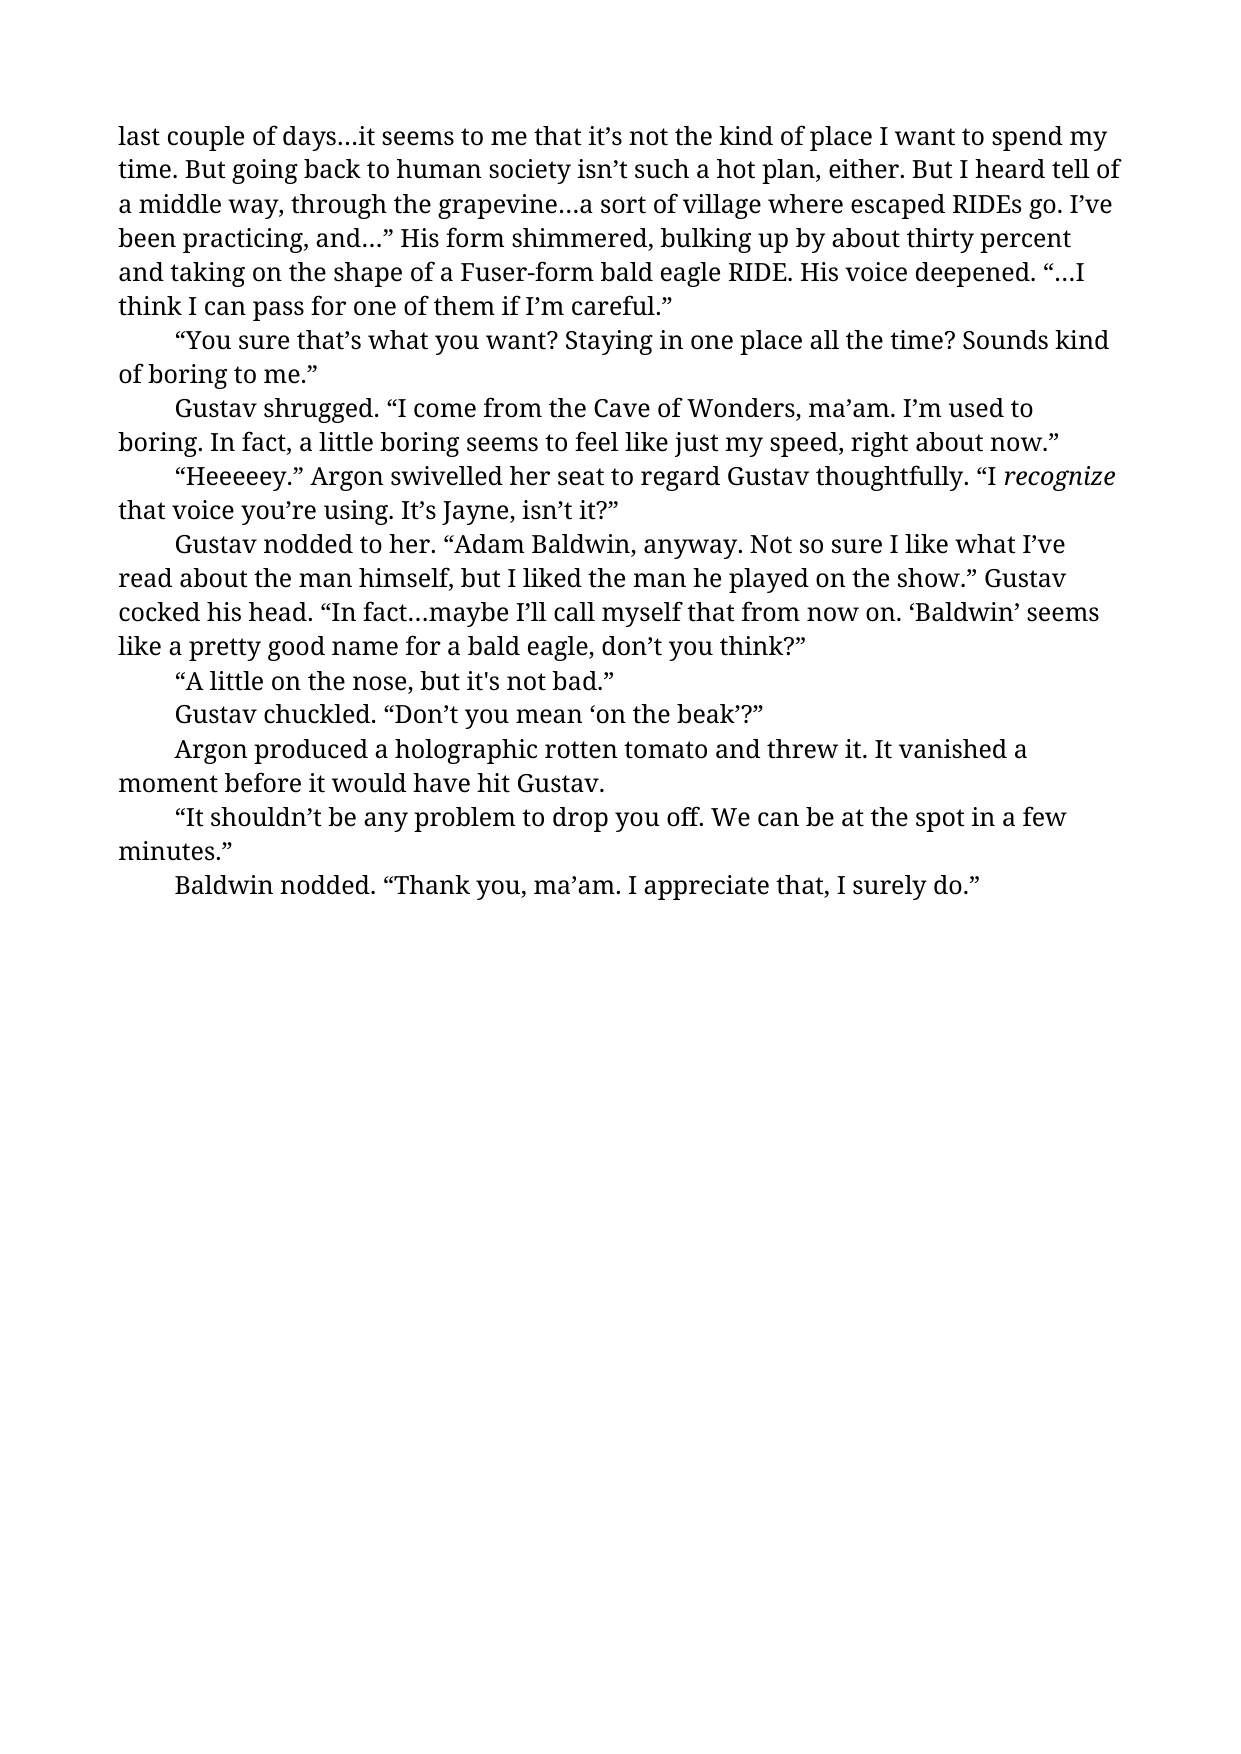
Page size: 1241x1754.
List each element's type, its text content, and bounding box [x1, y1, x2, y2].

text Argon produced a holographic rotten tomato and threw it. It vanished a moment before it would have hit Gustav. [118, 731, 1122, 799]
text “A little on the nose, but it's not bad.” [118, 663, 1122, 697]
text “It shouldn’t be any problem to drop you off. We can be at the spot in a few minutes.” [118, 799, 1122, 867]
text Gustav chuckled. “Don’t you mean ‘on the beak’?” [118, 697, 1122, 731]
text “Heeeeey.” Argon swivelled her seat to regard Gustav thoughtfully. “I recognize that voice you’re using. It’s Jayne, isn’t it?” [118, 459, 1122, 527]
text “You sure that’s what you want? Staying in one place all the time? Sounds kind of boring to me.” [118, 322, 1122, 391]
text Gustav shrugged. “I come from the Cave of Wonders, ma’am. I’m used to boring. In fact, a little boring seems to feel like just my speed, right about now.” [118, 391, 1122, 459]
text Gustav nodded to her. “Adam Baldwin, anyway. Not so sure I like what I’ve read about the man himself, but I liked the man he played on the show.” Gustav cocked his head. “In fact…maybe I’ll call myself that from now on. ‘Baldwin’ seems like a pretty good name for a bald eagle, don’t you think?” [118, 527, 1122, 663]
text last couple of days…it seems to me that it’s not the kind of place I want to spend my time. But going back to human society isn’t such a hot plan, either. But I heard tell of a middle way, through the grapevine…a sort of village where escaped RIDEs go. I’ve been practicing, and…” His form shimmered, bulking up by about thirty percent and taking on the shape of a Fuser-form bald eagle RIDE. His voice deepened. “…I think I can pass for one of them if I’m careful.” [118, 118, 1122, 322]
text Baldwin nodded. “Thank you, ma’am. I appreciate that, I surely do.” [118, 867, 1122, 902]
